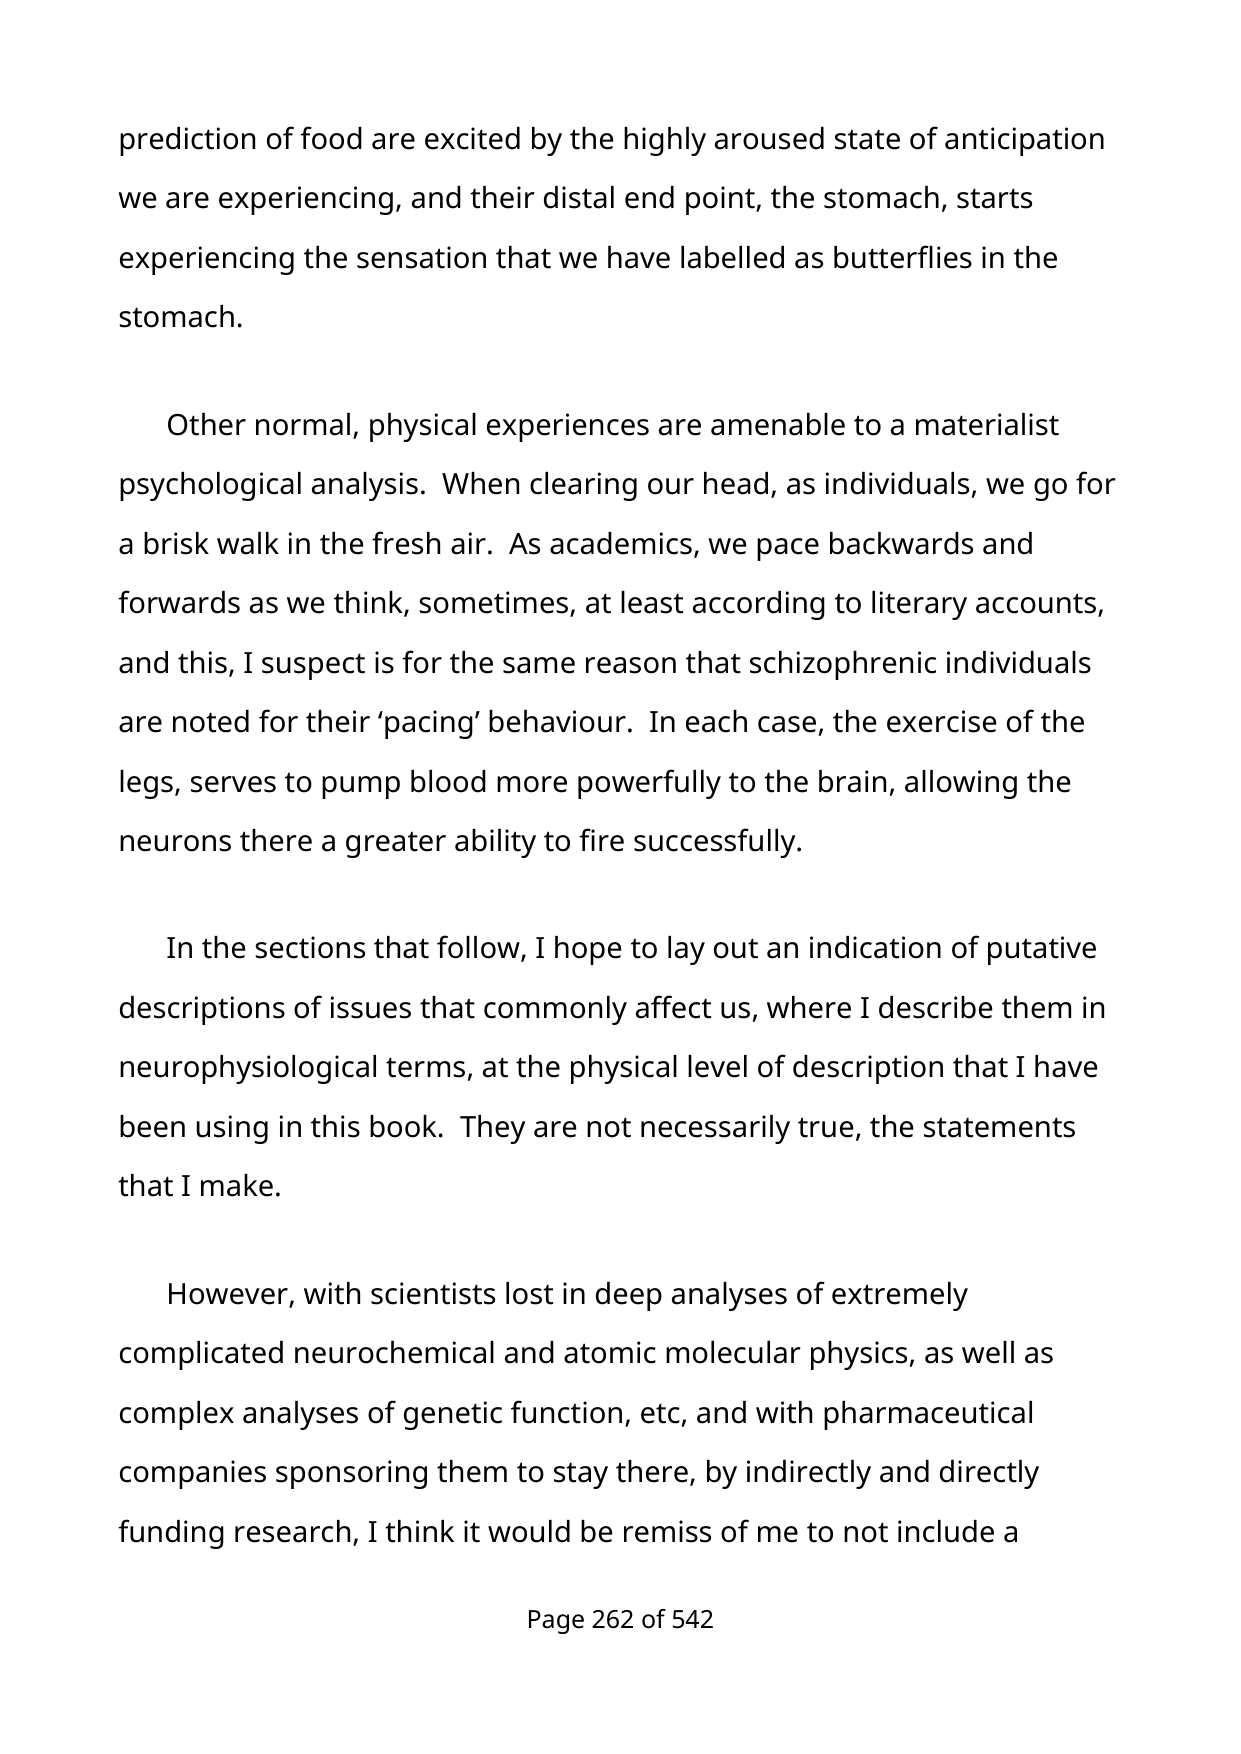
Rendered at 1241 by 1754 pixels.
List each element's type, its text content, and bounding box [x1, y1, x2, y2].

text In the sections that follow, I hope to lay out an indication of putative descriptions of issues that commonly affect us, where I describe them in neurophysiological terms, at the physical level of description that I have been using in this book. They are not necessarily true, the statements that I make. [118, 928, 1122, 1205]
text Other normal, physical experiences are amenable to a materialist psychological analysis. When clearing our head, as individuals, we go for a brisk walk in the fresh air. As academics, we pace backwards and forwards as we think, sometimes, at least according to literary accounts, and this, I suspect is for the same reason that schizophrenic individuals are noted for their ‘pacing’ behaviour. In each case, the exercise of the legs, serves to pump blood more powerfully to the brain, allowing the neurons there a greater ability to fire successfully. [118, 404, 1122, 860]
text prediction of food are excited by the highly aroused state of anticipation we are experiencing, and their distal end point, the stomach, starts experiencing the sensation that we have labelled as butterflies in the stomach. [118, 118, 1122, 336]
text However, with scientists lost in deep analyses of extremely complicated neurochemical and atomic molecular physics, as well as complex analyses of genetic function, etc, and with pharmaceutical companies sponsoring them to stay there, by indirectly and directly funding research, I think it would be remiss of me to not include a [118, 1273, 1122, 1551]
